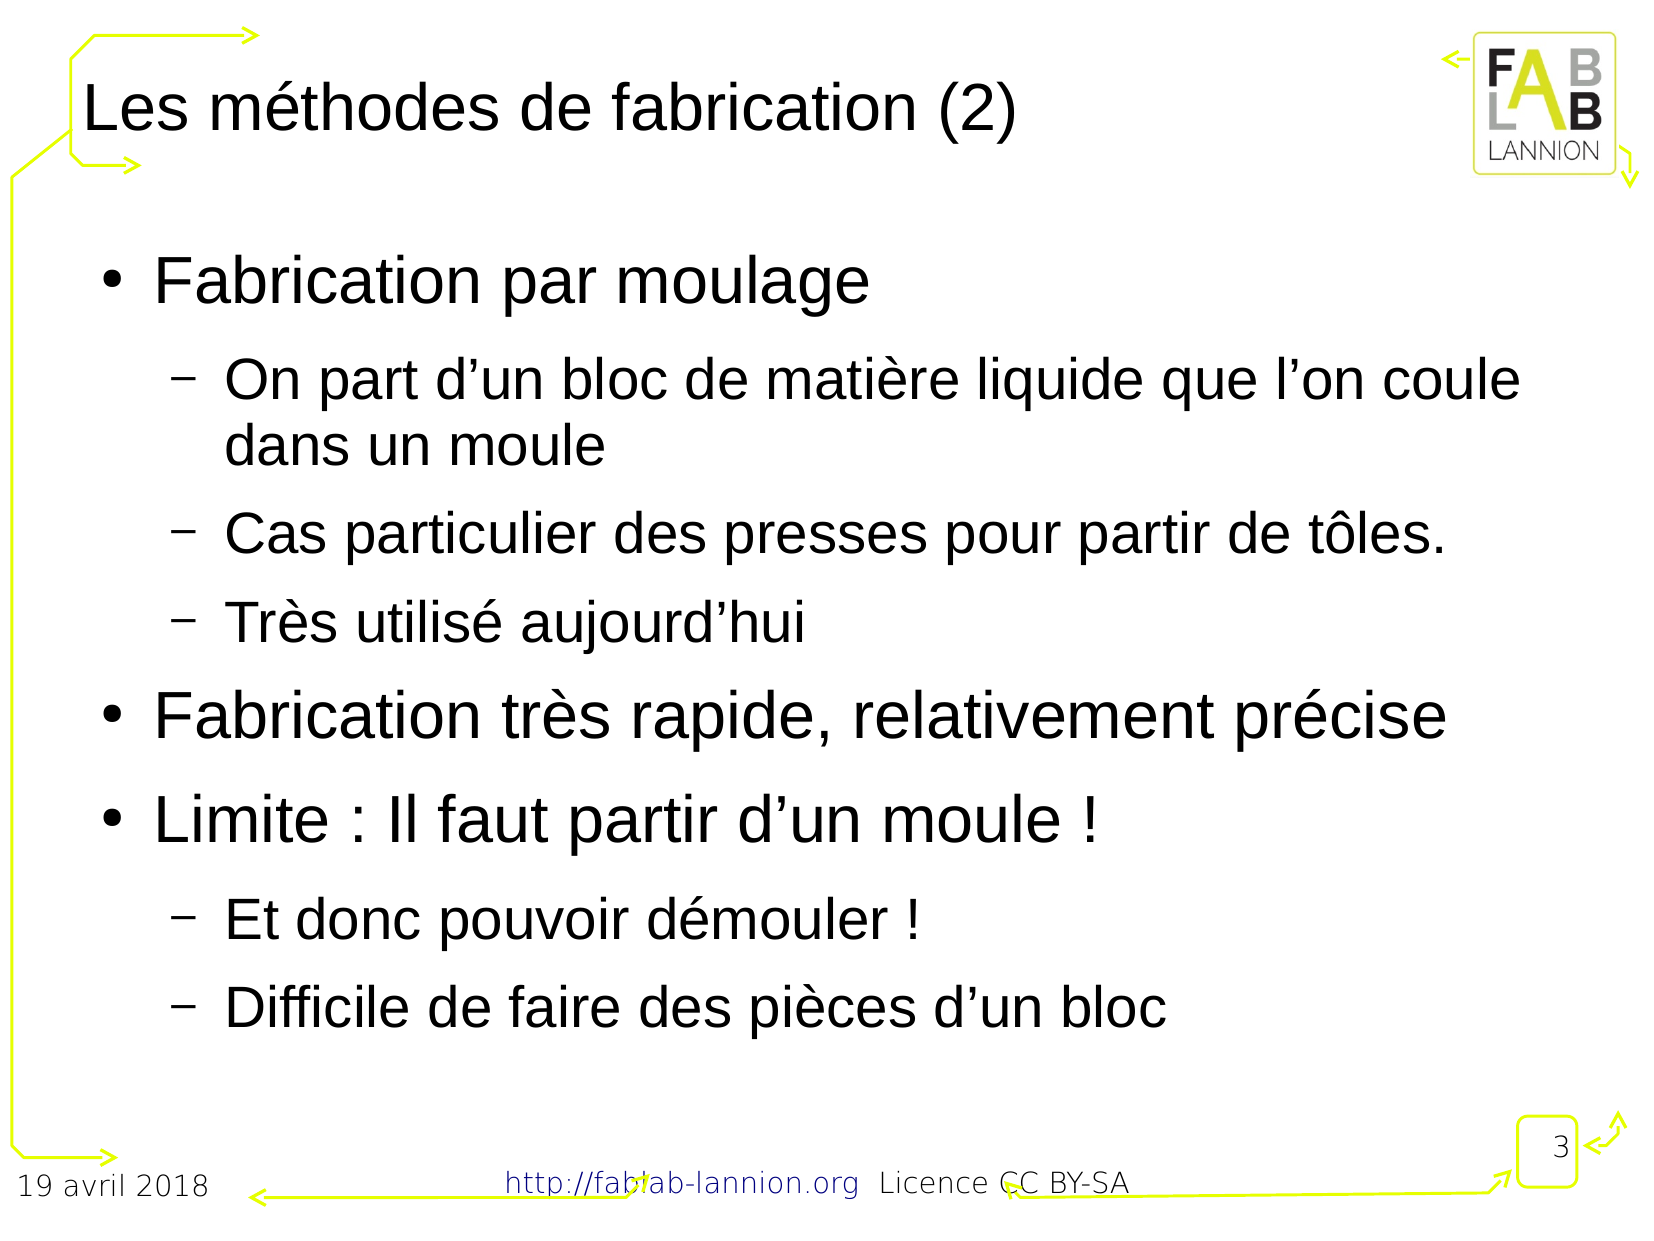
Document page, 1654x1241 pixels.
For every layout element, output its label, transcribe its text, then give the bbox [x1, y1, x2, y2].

title Les méthodes de fabrication (2) [82, 49, 1441, 166]
list Fabrication par moulage On part d’un bloc de matière liquide que l’on coule dans un moule Cas particulier des presses pour partir de tôles. Très utilisé aujourd’hui Fabrication très rapide, relativement précise Limite : Il faut partir d’un moule ! Et donc pouvoir démouler ! Difficile de faire des pièces d’un bloc [82, 242, 1571, 1099]
picture [1470, 29, 1619, 178]
